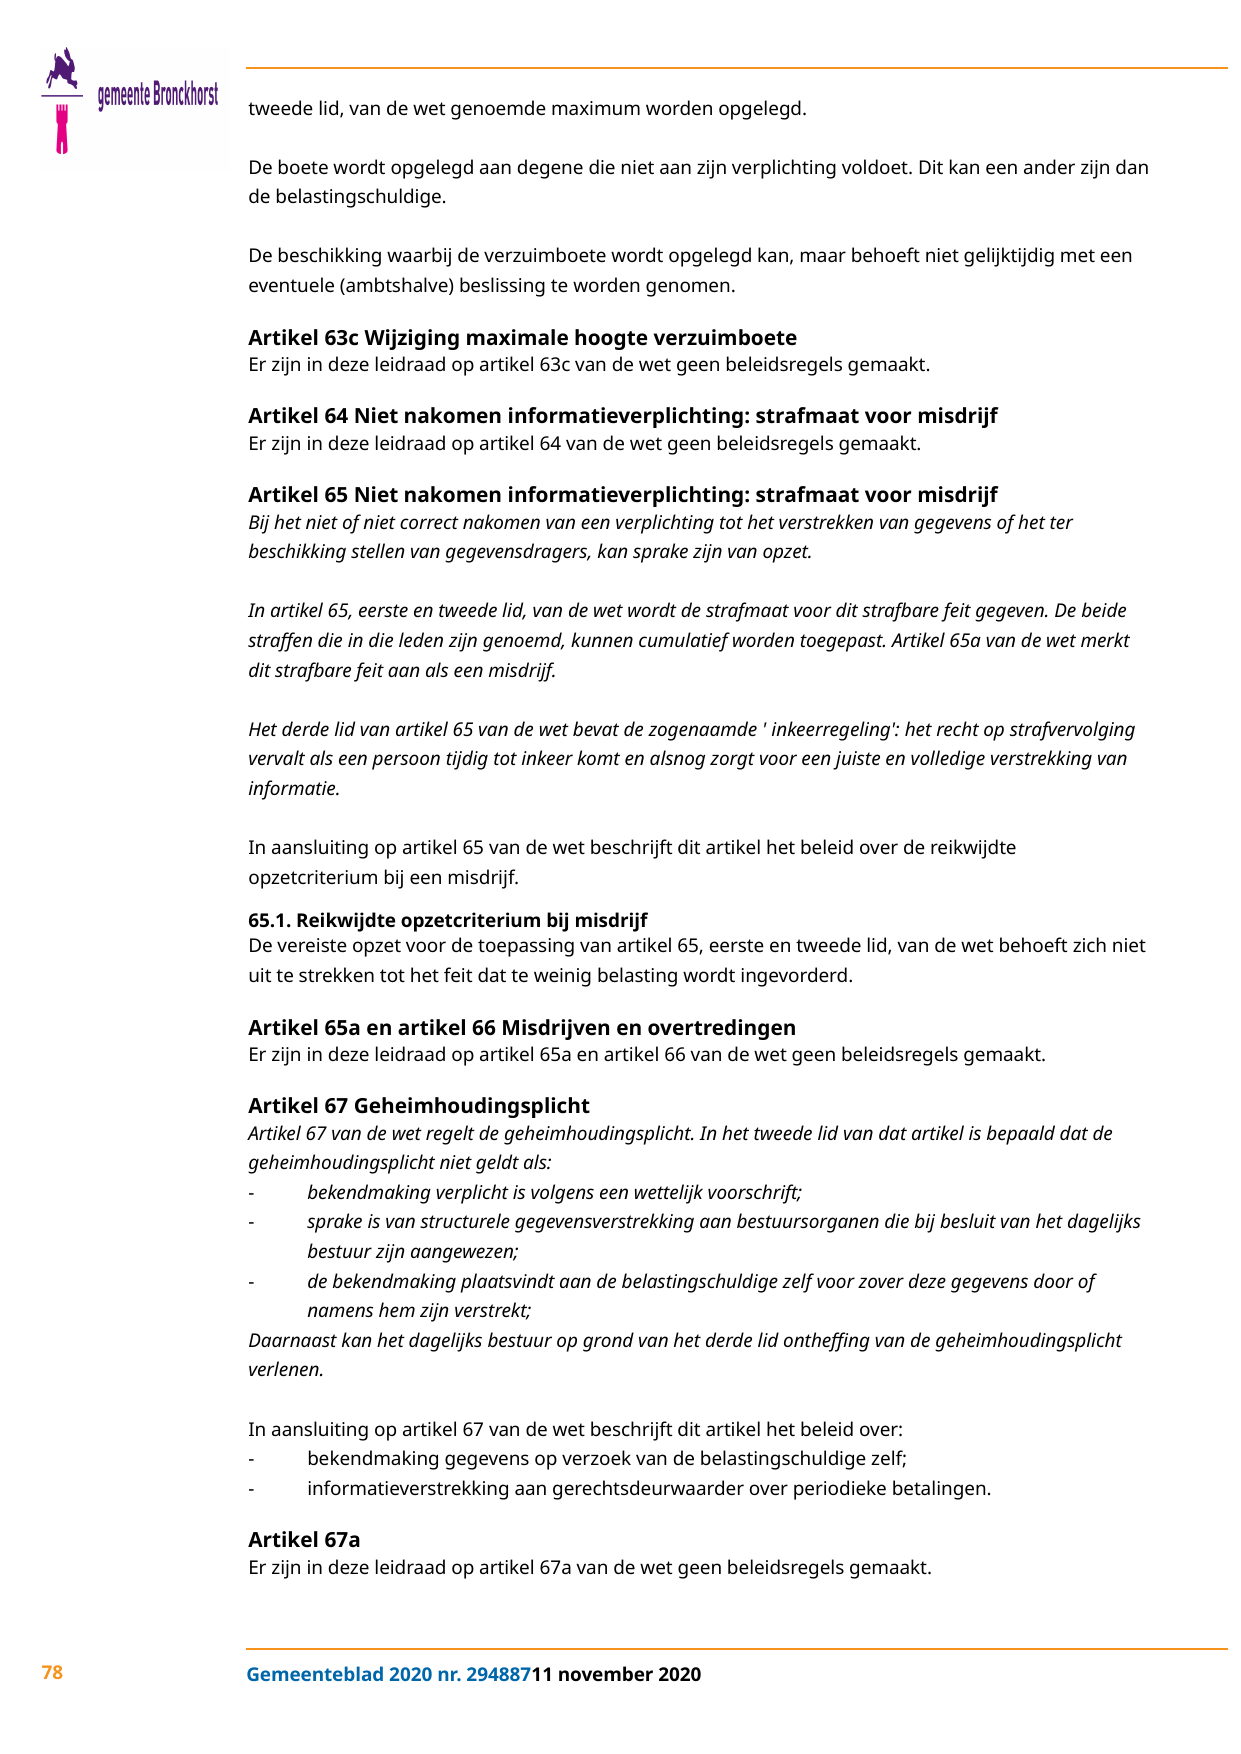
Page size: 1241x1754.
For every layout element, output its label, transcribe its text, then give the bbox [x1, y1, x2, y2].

text Er zijn in deze leidraad op artikel 63c van de wet geen beleidsregels gemaakt. [248, 351, 1152, 377]
text Er zijn in deze leidraad op artikel 64 van de wet geen beleidsregels gemaakt. [248, 430, 1152, 456]
text Artikel 64 Niet nakomen informatieverplichting: strafmaat voor misdrijf [248, 402, 1152, 430]
list bekendmaking verplicht is volgens een wettelijk voorschrift; [248, 1179, 1152, 1205]
text In aansluiting op artikel 67 van de wet beschrijft dit artikel het beleid over: [248, 1416, 1152, 1442]
text Het derde lid van artikel 65 van de wet bevat de zogenaamde ' inkeerregeling': het recht op strafvervolging vervalt als een persoon tijdig tot inkeer komt en alsnog zorgt voor een juiste en volledige verstrekking van informatie. [248, 716, 1152, 801]
text In aansluiting op artikel 65 van de wet beschrijft dit artikel het beleid over de reikwijdte opzetcriterium bij een misdrijf. [248, 834, 1152, 889]
text De boete wordt opgelegd aan degene die niet aan zijn verplichting voldoet. Dit kan een ander zijn dan de belastingschuldige. [248, 154, 1152, 209]
text Er zijn in deze leidraad op artikel 65a en artikel 66 van de wet geen beleidsregels gemaakt. [248, 1041, 1152, 1067]
text tweede lid, van de wet genoemde maximum worden opgelegd. [248, 95, 1152, 121]
list informatieverstrekking aan gerechtsdeurwaarder over periodieke betalingen. [248, 1475, 1152, 1501]
list de bekendmaking plaatsvindt aan de belastingschuldige zelf voor zover deze gegevens door of namens hem zijn verstrekt; [248, 1268, 1152, 1323]
text Er zijn in deze leidraad op artikel 67a van de wet geen beleidsregels gemaakt. [248, 1554, 1152, 1579]
text Artikel 63c Wijziging maximale hoogte verzuimboete [248, 323, 1152, 351]
text 65.1. Reikwijdte opzetcriterium bij misdrijf [248, 907, 1152, 933]
picture [41, 47, 231, 172]
text Artikel 65 Niet nakomen informatieverplichting: strafmaat voor misdrijf [248, 480, 1152, 509]
text Bij het niet of niet correct nakomen van een verplichting tot het verstrekken van gegevens of het ter beschikking stellen van gegevensdragers, kan sprake zijn van opzet. [248, 509, 1152, 564]
text De vereiste opzet voor de toepassing van artikel 65, eerste en tweede lid, van de wet behoeft zich niet uit te strekken tot het feit dat te weinig belasting wordt ingevorderd. [248, 933, 1152, 988]
text Daarnaast kan het dagelijks bestuur op grond van het derde lid ontheffing van de geheimhoudingsplicht verlenen. [248, 1327, 1152, 1382]
text De beschikking waarbij de verzuimboete wordt opgelegd kan, maar behoeft niet gelijktijdig met een eventuele (ambtshalve) beslissing te worden genomen. [248, 243, 1152, 298]
text Artikel 67a [248, 1525, 1152, 1554]
text Artikel 65a en artikel 66 Misdrijven en overtredingen [248, 1013, 1152, 1041]
text Artikel 67 van de wet regelt de geheimhoudingsplicht. In het tweede lid van dat artikel is bepaald dat de geheimhoudingsplicht niet geldt als: [248, 1120, 1152, 1175]
list bekendmaking gegevens op verzoek van de belastingschuldige zelf; [248, 1445, 1152, 1471]
list sprake is van structurele gegevensverstrekking aan bestuursorganen die bij besluit van het dagelijks bestuur zijn aangewezen; [248, 1209, 1152, 1264]
text Artikel 67 Geheimhoudingsplicht [248, 1092, 1152, 1120]
text In artikel 65, eerste en tweede lid, van de wet wordt de strafmaat voor dit strafbare feit gegeven. De beide straffen die in die leden zijn genoemd, kunnen cumulatief worden toegepast. Artikel 65a van de wet merkt dit strafbare feit aan als een misdrijf. [248, 598, 1152, 682]
